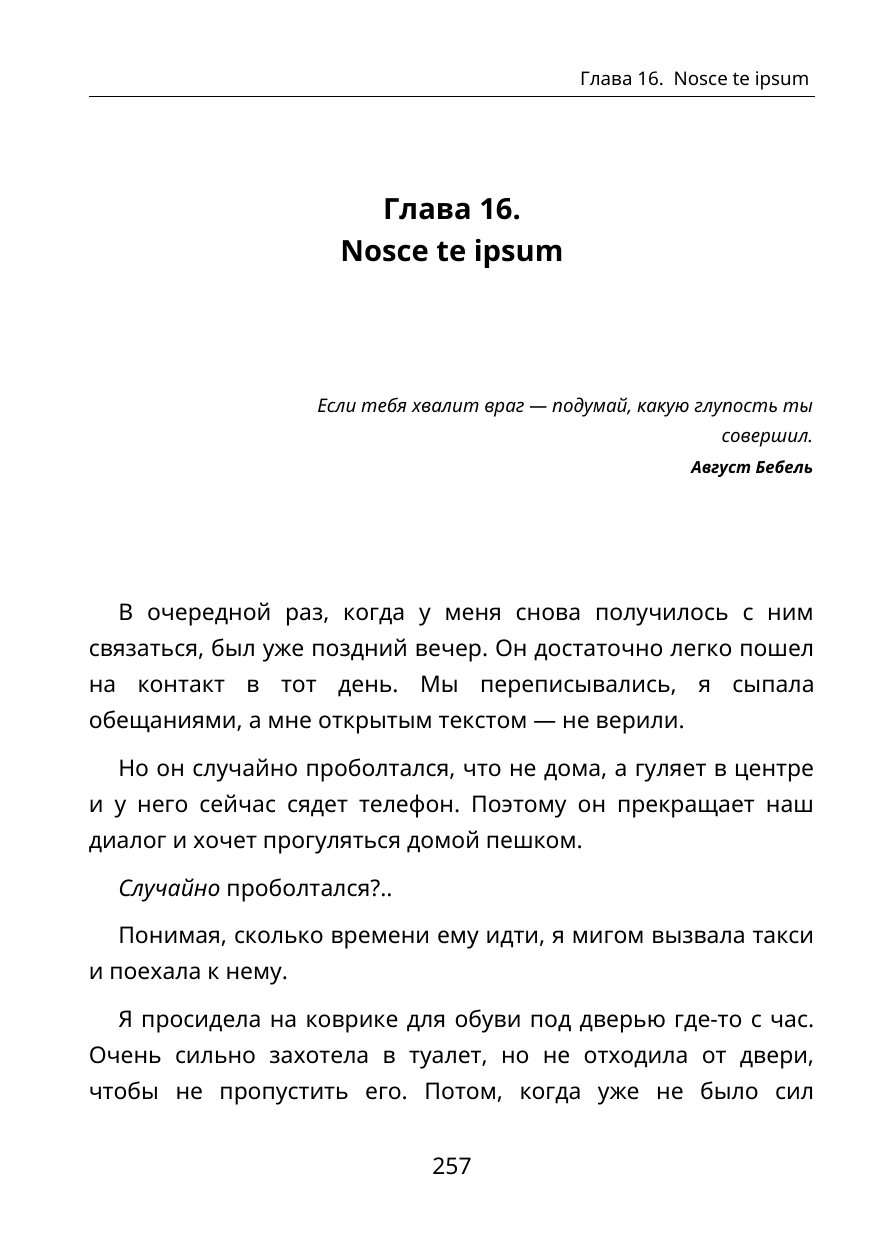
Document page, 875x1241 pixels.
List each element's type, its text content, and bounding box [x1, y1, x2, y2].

text Случайно проболтался?.. [88, 871, 815, 903]
text Понимая, сколько времени ему идти, я мигом вызвала такси и поехала к нему. [88, 919, 815, 986]
text Я просидела на коврике для обуви под дверью где-то с час. Очень сильно захотела в туалет, но не отходила от двери, чтобы не пропустить его. Потом, когда уже не было сил [88, 1003, 815, 1106]
subtitle Глава 16. Nosce te ipsum [88, 185, 815, 270]
text Август Бебель [148, 448, 815, 478]
text В очередной раз, когда у меня снова получилось с ним связаться, был уже поздний вечер. Он достаточно легко пошел на контакт в тот день. Мы переписывались, я сыпала обещаниями, а мне открытым текстом — не верили. [88, 596, 815, 735]
text Но он случайно проболтался, что не дома, а гуляет в центре и у него сейчас сядет телефон. Поэтому он прекращает наш диалог и хочет прогуляться домой пешком. [88, 752, 815, 855]
text Если тебя хвалит враг — подумай, какую глупость ты совершил. [236, 388, 815, 448]
